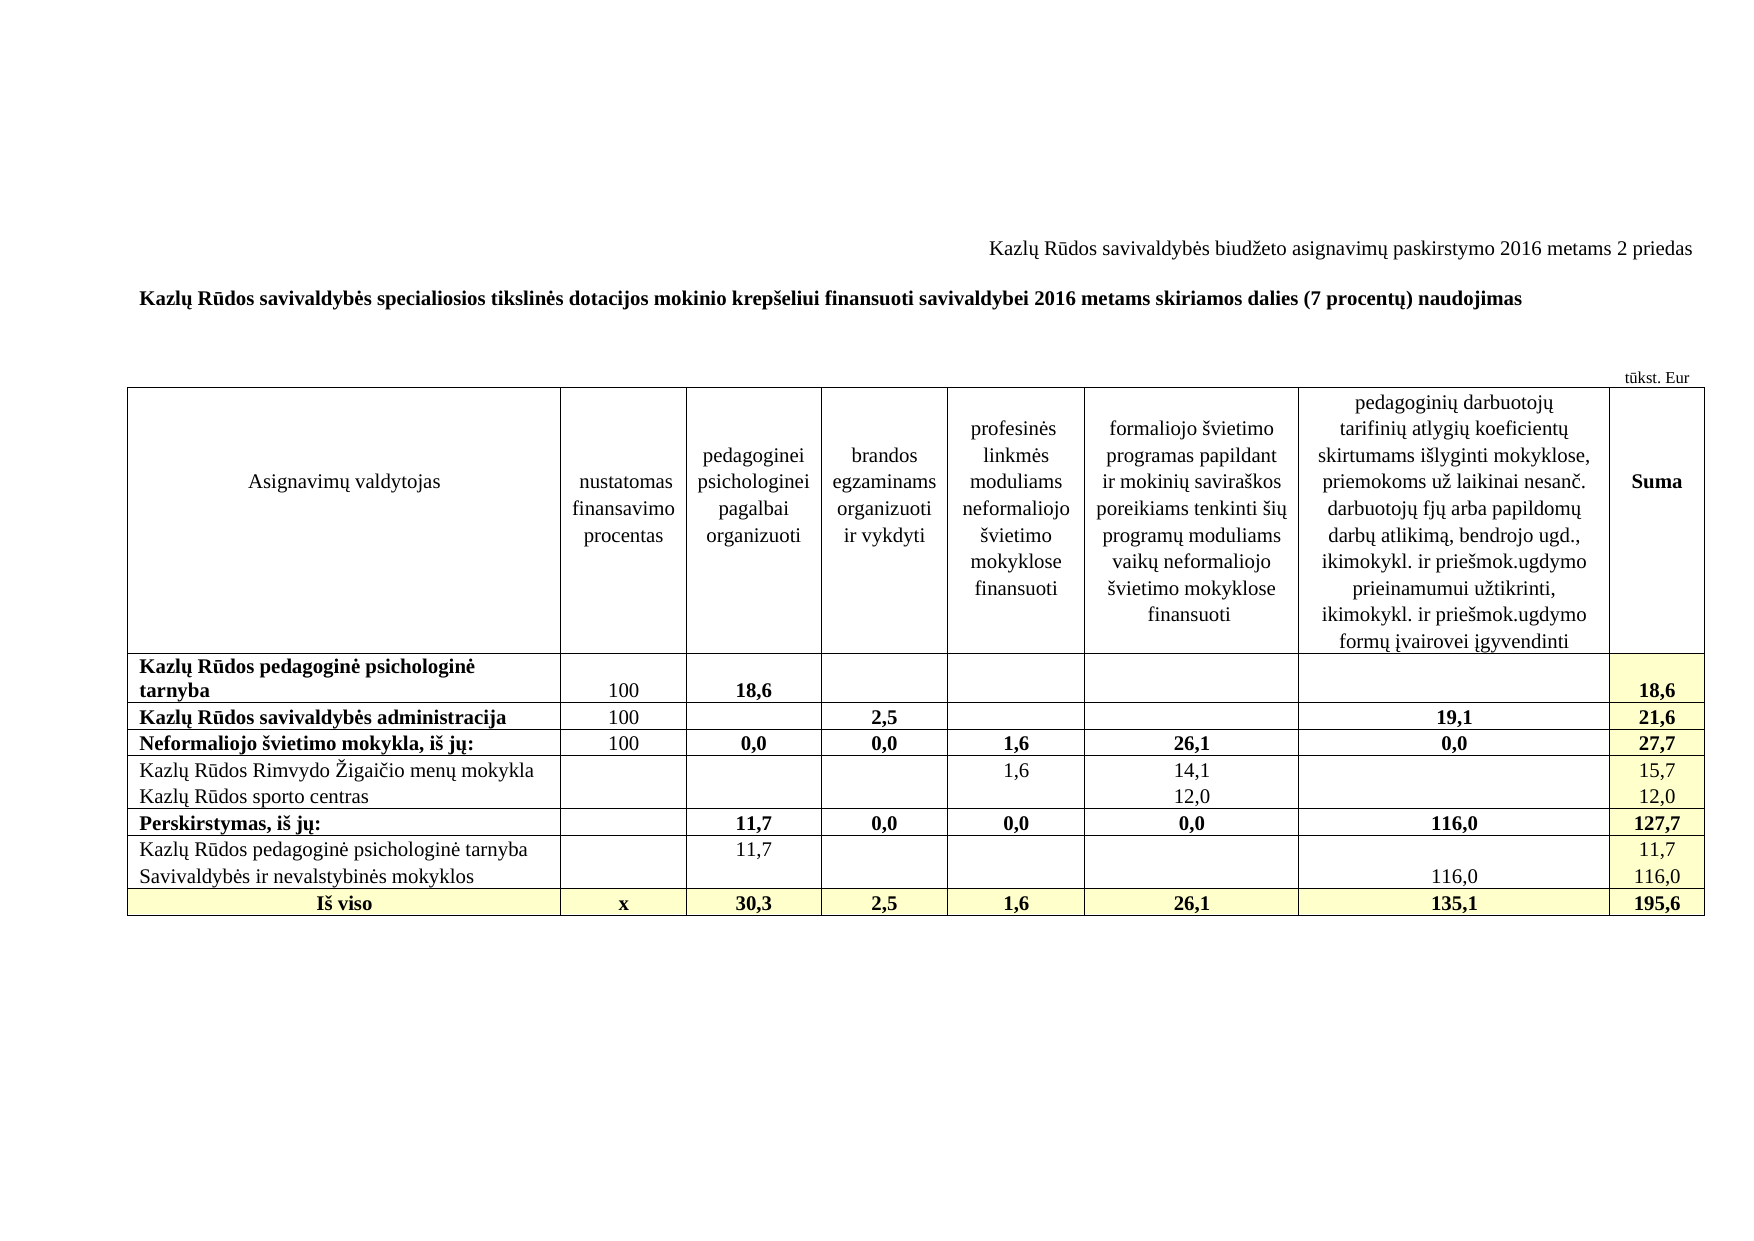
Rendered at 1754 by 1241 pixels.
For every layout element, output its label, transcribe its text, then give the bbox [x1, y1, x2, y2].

table_header [128, 207, 543, 259]
table_cell [1610, 573, 1704, 600]
table_cell [1085, 626, 1298, 653]
table_cell [128, 440, 560, 467]
table_cell 1,6 [948, 756, 1084, 782]
table_cell 116,0 [1299, 809, 1609, 835]
table_cell programas papildant [1085, 440, 1298, 467]
table_cell 0,0 [948, 809, 1084, 835]
table_cell 18,6 [687, 654, 821, 702]
table_cell [1085, 654, 1298, 702]
table_cell [128, 388, 560, 414]
table_cell 116,0 [1299, 861, 1609, 888]
table_cell Savivaldybės ir nevalstybinės mokyklos [128, 861, 560, 888]
table_cell [561, 547, 686, 573]
table_cell [1084, 361, 1299, 387]
table_cell 195,6 [1610, 889, 1704, 914]
table_cell [687, 703, 821, 729]
table_cell [1299, 654, 1609, 702]
table_cell 2,5 [822, 889, 947, 914]
table_cell [686, 361, 821, 387]
table_cell profesinės [948, 414, 1084, 440]
table_cell [948, 260, 1078, 286]
table_cell [543, 260, 686, 286]
table_cell [687, 388, 821, 414]
table_cell [1610, 600, 1704, 626]
table_cell finansuoti [948, 573, 1084, 600]
table_cell [948, 361, 1084, 387]
table_cell finansavimo [561, 494, 686, 520]
table_cell [561, 600, 686, 626]
table_cell [1299, 782, 1609, 808]
table_cell 0,0 [1085, 809, 1298, 835]
table_header [543, 207, 686, 259]
table_cell linkmės [948, 440, 1084, 467]
table_cell švietimo [948, 520, 1084, 547]
table_cell 12,0 [1610, 782, 1704, 808]
table_cell pedagoginių darbuotojų [1299, 388, 1609, 414]
table_cell x [561, 889, 686, 914]
table_cell 12,0 [1085, 782, 1298, 808]
table_cell Perskirstymas, iš jų: [128, 809, 560, 835]
table_cell 2,5 [822, 703, 947, 729]
table_cell [686, 260, 821, 286]
table_cell [687, 756, 821, 782]
table_cell 135,1 [1299, 889, 1609, 914]
table_cell [1610, 388, 1704, 414]
table_cell [948, 600, 1084, 626]
table_cell darbuotojų fjų arba papildomų [1299, 494, 1609, 520]
table_cell 1,6 [948, 730, 1084, 755]
table_cell 30,3 [687, 889, 821, 914]
table_cell [128, 260, 543, 286]
table_header [686, 207, 821, 259]
table_cell 127,7 [1610, 809, 1704, 835]
table_header Kazlų Rūdos savivaldybės biudžeto asignavimų paskirstymo 2016 metams 2 priedas [821, 207, 1704, 259]
table_cell [822, 547, 947, 573]
table_cell tūkst. Eur [1609, 361, 1704, 387]
table_cell [1610, 440, 1704, 467]
table_cell vaikų neformaliojo [1085, 547, 1298, 573]
table_cell [687, 861, 821, 888]
table_cell [128, 334, 561, 361]
table_cell [1085, 388, 1298, 414]
table_cell [561, 836, 686, 861]
table_cell 100 [561, 703, 686, 729]
table_cell organizuoti [822, 494, 947, 520]
table_cell [821, 260, 948, 286]
table_cell ir mokinių saviraškos [1085, 467, 1298, 493]
table_cell Kazlų Rūdos savivaldybės specialiosios tikslinės dotacijos mokinio krepšeliui finansuoti savivaldybei 2016 metams skiriamos dalies (7 procentų) naudojimas [128, 286, 1609, 334]
table_cell [948, 626, 1084, 653]
table_cell [1610, 626, 1704, 653]
table_cell tarifinių atlygių koeficientų [1299, 414, 1609, 440]
table_cell [1299, 361, 1609, 387]
table_cell [561, 809, 686, 835]
table_cell [128, 573, 560, 600]
table_cell 0,0 [687, 730, 821, 755]
table_cell programų moduliams [1085, 520, 1298, 547]
table_cell [687, 626, 821, 653]
table_cell finansuoti [1085, 600, 1298, 626]
table_cell neformaliojo [948, 494, 1084, 520]
table_cell pedagoginei [687, 440, 821, 467]
table_cell 21,6 [1610, 703, 1704, 729]
table_cell [948, 654, 1084, 702]
table_cell [561, 388, 686, 414]
table_cell Kazlų Rūdos pedagoginė psichologinė tarnyba [128, 654, 560, 702]
table_cell [822, 573, 947, 600]
table_cell organizuoti [687, 520, 821, 547]
table_cell [1299, 334, 1609, 361]
table_cell 100 [561, 730, 686, 755]
table_cell priemokoms už laikinai nesanč. [1299, 467, 1609, 493]
table_cell 26,1 [1085, 730, 1298, 755]
table_cell 19,1 [1299, 703, 1609, 729]
table_cell [1610, 414, 1704, 440]
table_cell [687, 547, 821, 573]
table_cell [1610, 547, 1704, 573]
table_cell [128, 547, 560, 573]
table_cell [128, 494, 560, 520]
table_cell [822, 626, 947, 653]
table_cell Iš viso [128, 889, 560, 914]
table_cell [948, 703, 1084, 729]
table_cell ikimokykl. ir priešmok.ugdymo [1299, 547, 1609, 573]
table_cell [686, 334, 821, 361]
table_cell [948, 782, 1084, 808]
table_cell [822, 756, 947, 782]
table_cell procentas [561, 520, 686, 547]
table_cell [821, 361, 948, 387]
table_cell [948, 334, 1084, 361]
table_cell [1609, 286, 1704, 334]
table_cell [561, 782, 686, 808]
table_cell [687, 600, 821, 626]
table_cell Asignavimų valdytojas [128, 467, 560, 493]
table_cell 116,0 [1610, 861, 1704, 888]
table_cell 11,7 [1610, 836, 1704, 861]
table_cell ikimokykl. ir priešmok.ugdymo [1299, 600, 1609, 626]
table_cell [1610, 494, 1704, 520]
table_cell 26,1 [1085, 889, 1298, 914]
table_cell 11,7 [687, 809, 821, 835]
table_cell [822, 414, 947, 440]
table_cell 14,1 [1085, 756, 1298, 782]
table_cell psichologinei [687, 467, 821, 493]
table_cell 0,0 [822, 730, 947, 755]
table_cell moduliams [948, 467, 1084, 493]
table_cell 0,0 [1299, 730, 1609, 755]
table_cell [1609, 334, 1704, 361]
table_cell [687, 782, 821, 808]
table_cell Kazlų Rūdos sporto centras [128, 782, 560, 808]
table_cell [561, 626, 686, 653]
table_cell 1,6 [948, 889, 1084, 914]
table_cell darbų atlikimą, bendrojo ugd., [1299, 520, 1609, 547]
table_cell [1084, 334, 1299, 361]
table_cell [1085, 836, 1298, 861]
table_cell [822, 654, 947, 702]
table_cell [1299, 260, 1609, 286]
table_cell [822, 600, 947, 626]
table_cell pagalbai [687, 494, 821, 520]
table_cell [561, 361, 686, 387]
table_cell [822, 388, 947, 414]
table_cell formų įvairovei įgyvendinti [1299, 626, 1609, 653]
table_cell 100 [561, 654, 686, 702]
table_cell [1609, 260, 1704, 286]
table_cell [948, 861, 1084, 888]
table_cell [822, 836, 947, 861]
table_cell Suma [1610, 467, 1704, 493]
table_cell [948, 836, 1084, 861]
table_cell [687, 414, 821, 440]
table_cell [1085, 703, 1298, 729]
table_cell 18,6 [1610, 654, 1704, 702]
table_cell Kazlų Rūdos pedagoginė psichologinė tarnyba [128, 836, 560, 861]
table_cell [561, 440, 686, 467]
table_cell [561, 861, 686, 888]
table_cell [821, 334, 948, 361]
table_cell Kazlų Rūdos Rimvydo Žigaičio menų mokykla [128, 756, 560, 782]
table_cell [128, 600, 560, 626]
table_cell egzaminams [822, 467, 947, 493]
table_cell švietimo mokyklose [1085, 573, 1298, 600]
table_cell [948, 388, 1084, 414]
table_cell [561, 573, 686, 600]
table_cell 15,7 [1610, 756, 1704, 782]
table_cell [561, 756, 686, 782]
table_cell Neformaliojo švietimo mokykla, iš jų: [128, 730, 560, 755]
table_cell formaliojo švietimo [1085, 414, 1298, 440]
table_cell [128, 520, 560, 547]
table_cell 11,7 [687, 836, 821, 861]
table_cell 0,0 [822, 809, 947, 835]
table_cell brandos [822, 440, 947, 467]
table_cell [561, 334, 686, 361]
table_cell ir vykdyti [822, 520, 947, 547]
table_cell [822, 782, 947, 808]
table_cell [1085, 861, 1298, 888]
table_cell [1299, 836, 1609, 861]
table_cell Kazlų Rūdos savivaldybės administracija [128, 703, 560, 729]
table_cell [128, 414, 560, 440]
table_cell [128, 361, 561, 387]
table_cell [822, 861, 947, 888]
table_cell [687, 573, 821, 600]
table_cell 27,7 [1610, 730, 1704, 755]
table_cell mokyklose [948, 547, 1084, 573]
table_cell [1299, 756, 1609, 782]
table_cell [1078, 260, 1299, 286]
table_cell skirtumams išlyginti mokyklose, [1299, 440, 1609, 467]
table_cell poreikiams tenkinti šių [1085, 494, 1298, 520]
table_cell [128, 626, 560, 653]
table_cell prieinamumui užtikrinti, [1299, 573, 1609, 600]
table_cell [1610, 520, 1704, 547]
table_cell [561, 414, 686, 440]
table_cell nustatomas [561, 467, 686, 493]
